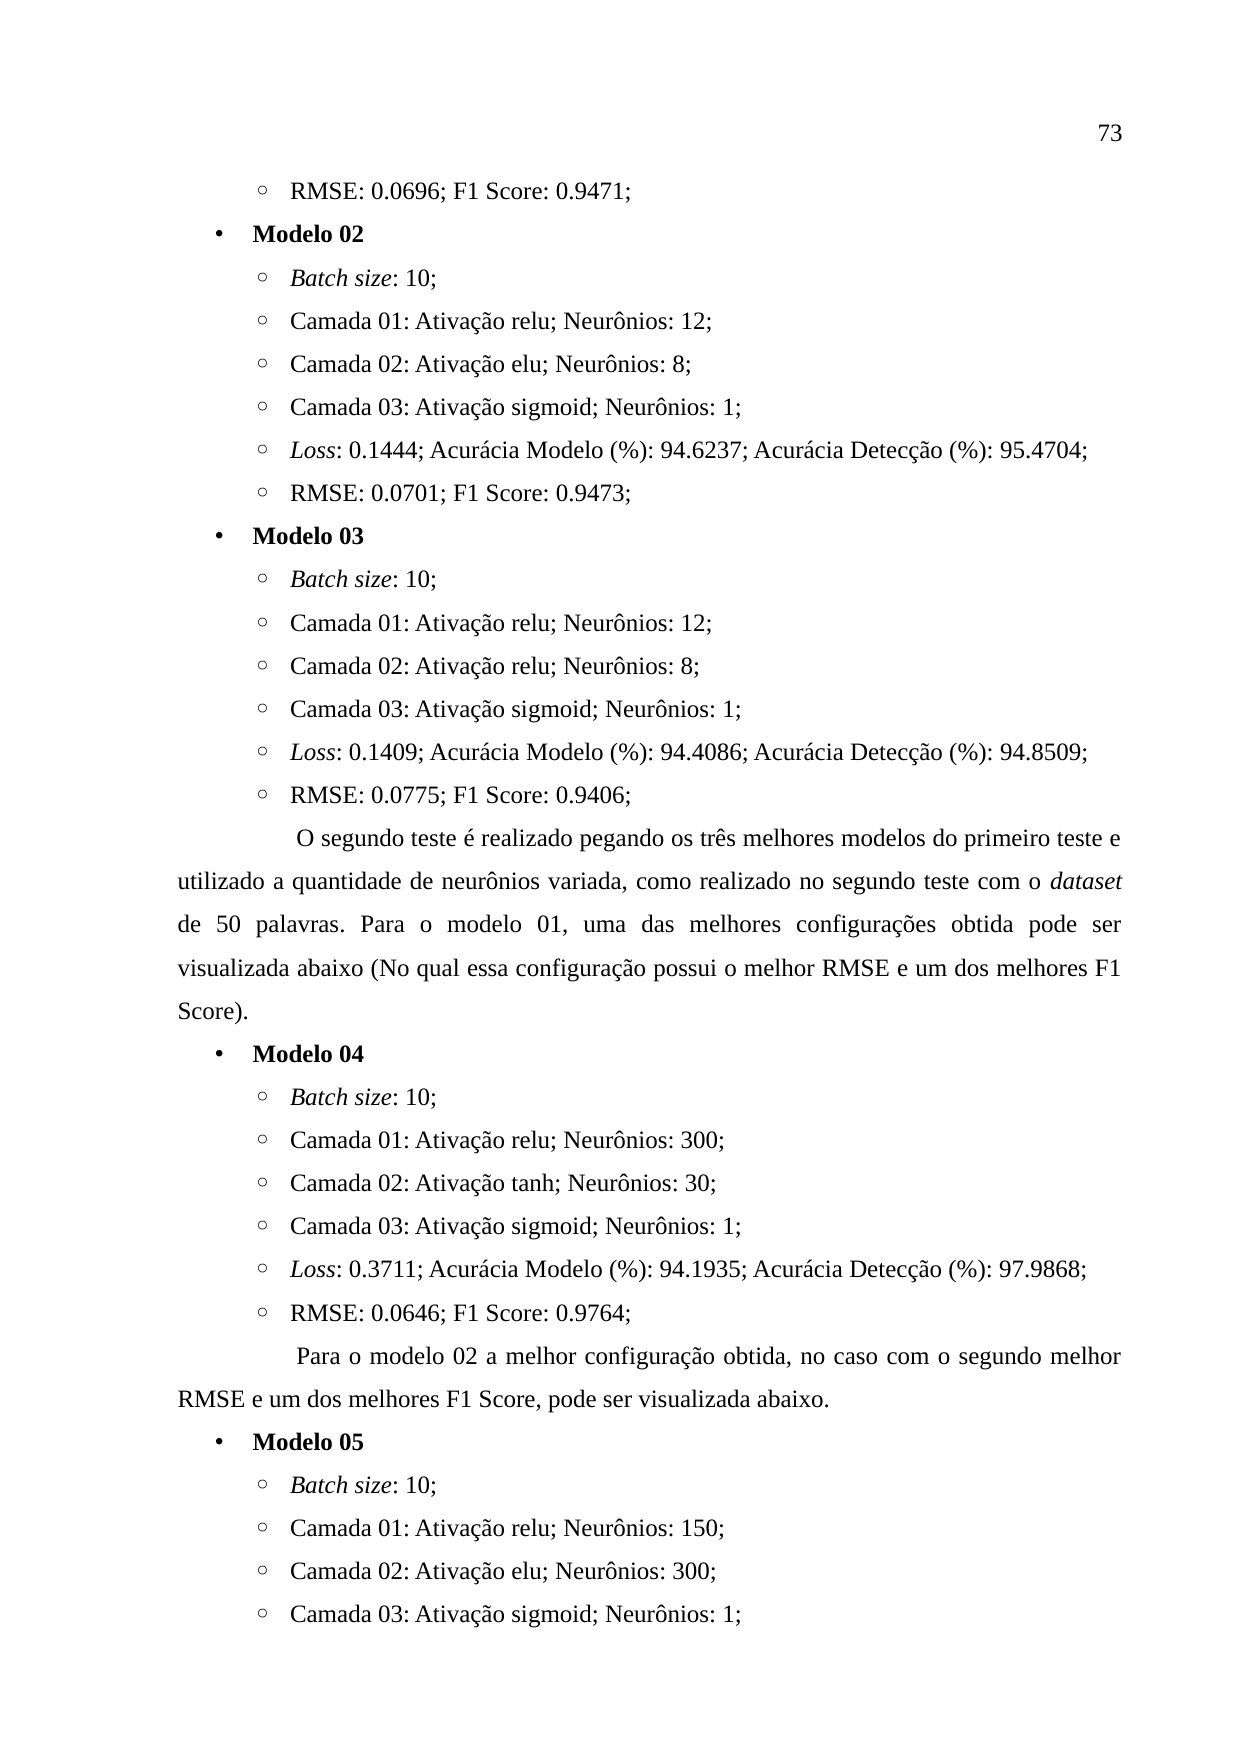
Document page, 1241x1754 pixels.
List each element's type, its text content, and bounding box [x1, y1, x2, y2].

list Modelo 02 [215, 219, 1122, 248]
list Camada 03: Ativação sigmoid; Neurônios: 1; [252, 1211, 1122, 1240]
list Modelo 04 [215, 1039, 1122, 1068]
list RMSE: 0.0701; F1 Score: 0.9473; [252, 478, 1122, 507]
list Loss: 0.3711; Acurácia Modelo (%): 94.1935; Acurácia Detecção (%): 97.9868; [252, 1254, 1122, 1283]
list RMSE: 0.0646; F1 Score: 0.9764; [252, 1298, 1122, 1326]
list Loss: 0.1409; Acurácia Modelo (%): 94.4086; Acurácia Detecção (%): 94.8509; [252, 737, 1122, 766]
list Camada 03: Ativação sigmoid; Neurônios: 1; [252, 392, 1122, 421]
list Modelo 03 [215, 521, 1122, 550]
list RMSE: 0.0775; F1 Score: 0.9406; [252, 780, 1122, 809]
list Camada 01: Ativação relu; Neurônios: 300; [252, 1125, 1122, 1154]
list Loss: 0.1444; Acurácia Modelo (%): 94.6237; Acurácia Detecção (%): 95.4704; [252, 435, 1122, 464]
list Camada 01: Ativação relu; Neurônios: 12; [252, 608, 1122, 636]
list Camada 03: Ativação sigmoid; Neurônios: 1; [252, 694, 1122, 723]
list Modelo 05 [215, 1427, 1122, 1456]
list Batch size: 10; [252, 564, 1122, 593]
list RMSE: 0.0696; F1 Score: 0.9471; [252, 176, 1122, 205]
list Camada 01: Ativação relu; Neurônios: 12; [252, 306, 1122, 334]
text O segundo teste é realizado pegando os três melhores modelos do primeiro teste e utilizado a quantidade de neurônios variada, como realizado no segundo teste com o dataset de 50 palavras. Para o modelo 01, uma das melhores configurações obtida pode ser visualizada abaixo (No qual essa configuração possui o melhor RMSE e um dos melhores F1 Score). [177, 823, 1122, 1024]
list Batch size: 10; [252, 1470, 1122, 1499]
list Batch size: 10; [252, 263, 1122, 291]
list Camada 02: Ativação tanh; Neurônios: 30; [252, 1168, 1122, 1197]
list Camada 02: Ativação elu; Neurônios: 8; [252, 349, 1122, 378]
list Camada 02: Ativação relu; Neurônios: 8; [252, 651, 1122, 679]
list Camada 01: Ativação relu; Neurônios: 150; [252, 1513, 1122, 1542]
text Para o modelo 02 a melhor configuração obtida, no caso com o segundo melhor RMSE e um dos melhores F1 Score, pode ser visualizada abaixo. [177, 1341, 1122, 1413]
list Camada 02: Ativação elu; Neurônios: 300; [252, 1556, 1122, 1585]
list Camada 03: Ativação sigmoid; Neurônios: 1; [252, 1599, 1122, 1628]
list Batch size: 10; [252, 1082, 1122, 1111]
